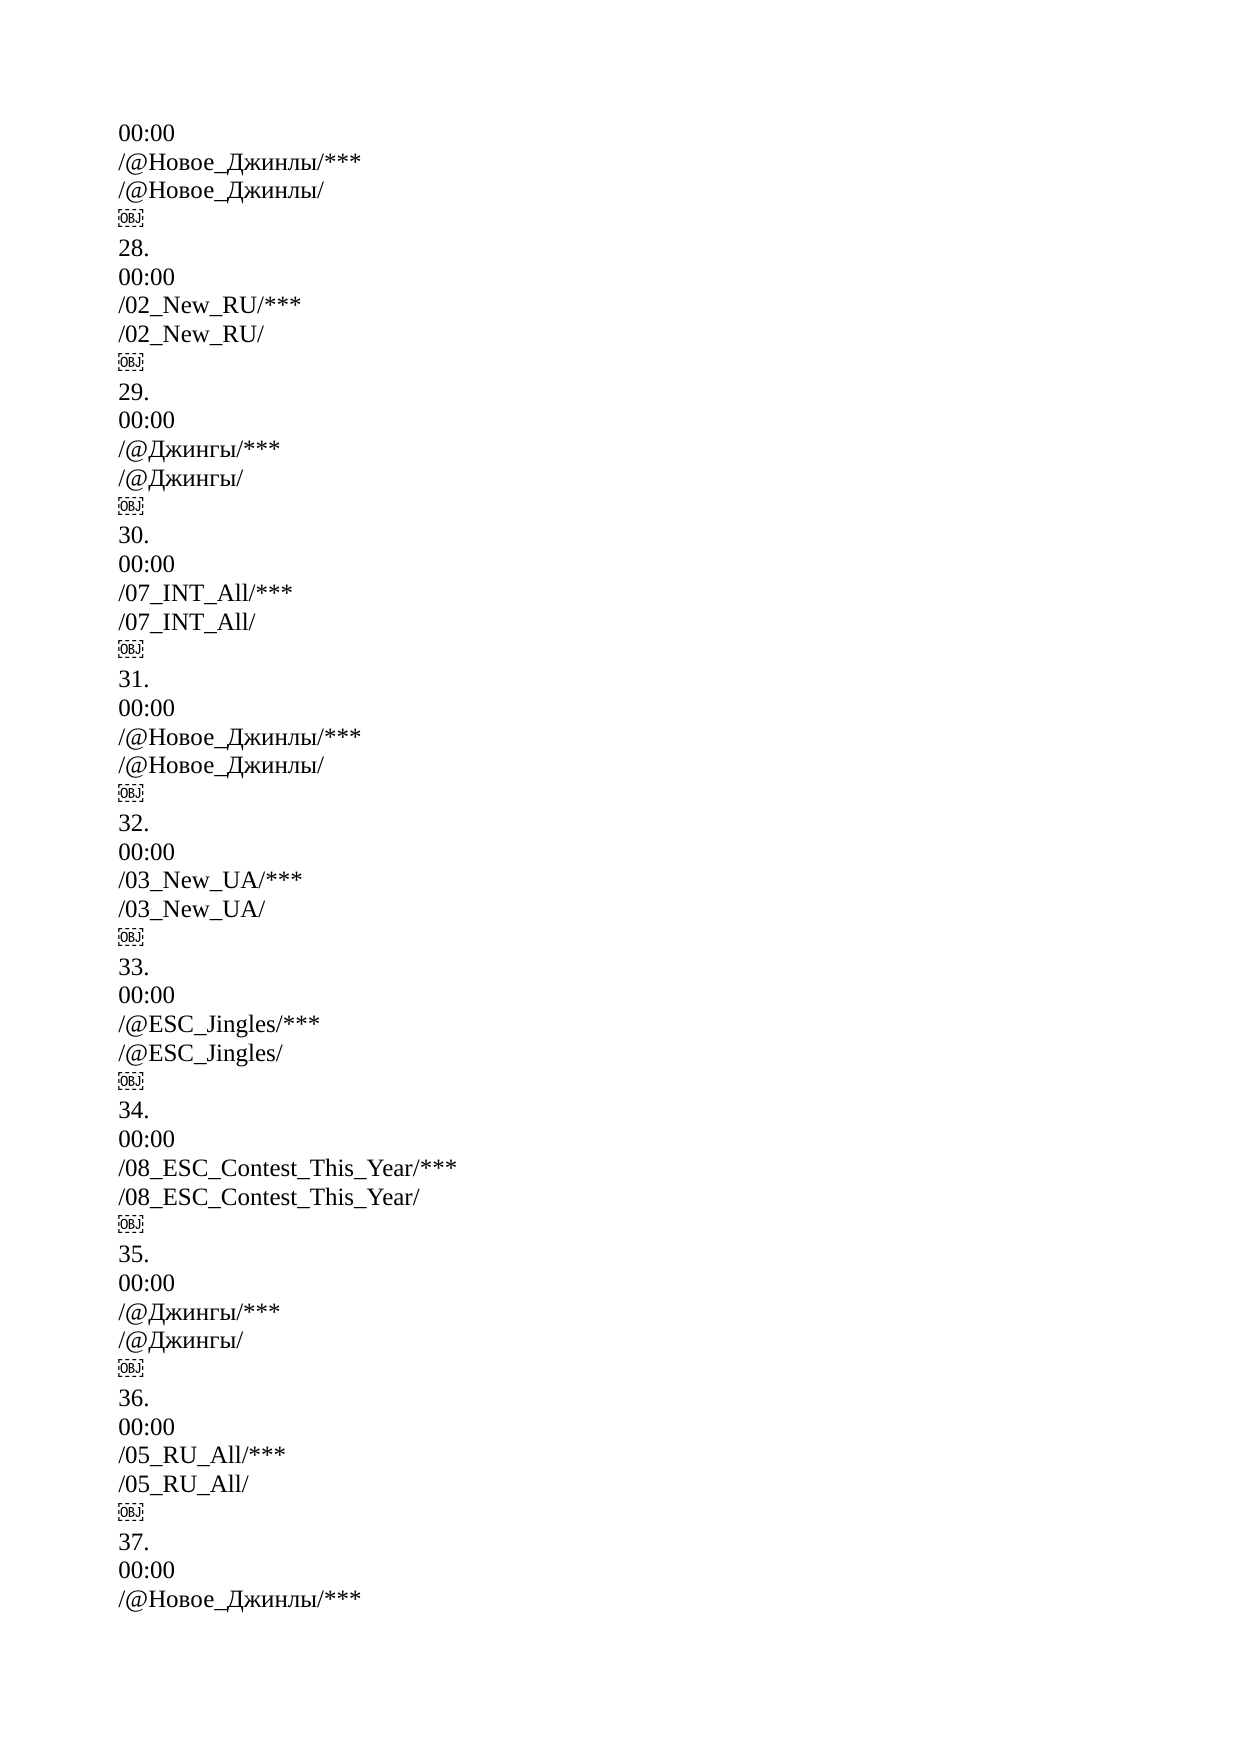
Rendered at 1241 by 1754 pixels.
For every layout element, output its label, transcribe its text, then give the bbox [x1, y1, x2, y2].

text ￼ [118, 1067, 1122, 1096]
text ￼ [118, 1354, 1122, 1383]
text ￼ [118, 348, 1122, 377]
text 32. [118, 808, 1122, 837]
text 00:00 [118, 1412, 1122, 1441]
text 00:00 [118, 837, 1122, 866]
text /@Джингы/*** [118, 1297, 1122, 1326]
text /08_ESC_Contest_This_Year/ [118, 1182, 1122, 1211]
text /@Джингы/ [118, 1326, 1122, 1354]
text 00:00 [118, 262, 1122, 291]
text /@Новое_Джинлы/ [118, 751, 1122, 779]
text 31. [118, 664, 1122, 693]
text /03_New_UA/ [118, 894, 1122, 923]
text ￼ [118, 923, 1122, 952]
text /02_New_RU/*** [118, 291, 1122, 319]
text 34. [118, 1096, 1122, 1124]
text /02_New_RU/ [118, 319, 1122, 348]
text 00:00 [118, 406, 1122, 434]
text /@Новое_Джинлы/*** [118, 1584, 1122, 1613]
text /@Джингы/*** [118, 434, 1122, 463]
text /@ESC_Jingles/ [118, 1038, 1122, 1067]
text ￼ [118, 636, 1122, 664]
text /08_ESC_Contest_This_Year/*** [118, 1153, 1122, 1182]
text 00:00 [118, 1556, 1122, 1584]
text 00:00 [118, 693, 1122, 722]
text /@Новое_Джинлы/ [118, 176, 1122, 204]
text 00:00 [118, 1124, 1122, 1153]
text /@Джингы/ [118, 463, 1122, 492]
text 00:00 [118, 118, 1122, 147]
text ￼ [118, 779, 1122, 808]
text 36. [118, 1383, 1122, 1412]
text 28. [118, 233, 1122, 262]
text /07_INT_All/*** [118, 578, 1122, 607]
text /05_RU_All/ [118, 1469, 1122, 1498]
text 37. [118, 1527, 1122, 1556]
text /07_INT_All/ [118, 607, 1122, 636]
text 00:00 [118, 981, 1122, 1009]
text 00:00 [118, 549, 1122, 578]
text ￼ [118, 204, 1122, 233]
text 29. [118, 377, 1122, 406]
text 00:00 [118, 1268, 1122, 1297]
text /@Новое_Джинлы/*** [118, 722, 1122, 751]
text ￼ [118, 1211, 1122, 1239]
text 30. [118, 521, 1122, 549]
text 35. [118, 1239, 1122, 1268]
text ￼ [118, 492, 1122, 521]
text /@ESC_Jingles/*** [118, 1009, 1122, 1038]
text ￼ [118, 1498, 1122, 1527]
text 33. [118, 952, 1122, 981]
text /@Новое_Джинлы/*** [118, 147, 1122, 176]
text /05_RU_All/*** [118, 1441, 1122, 1469]
text /03_New_UA/*** [118, 866, 1122, 894]
